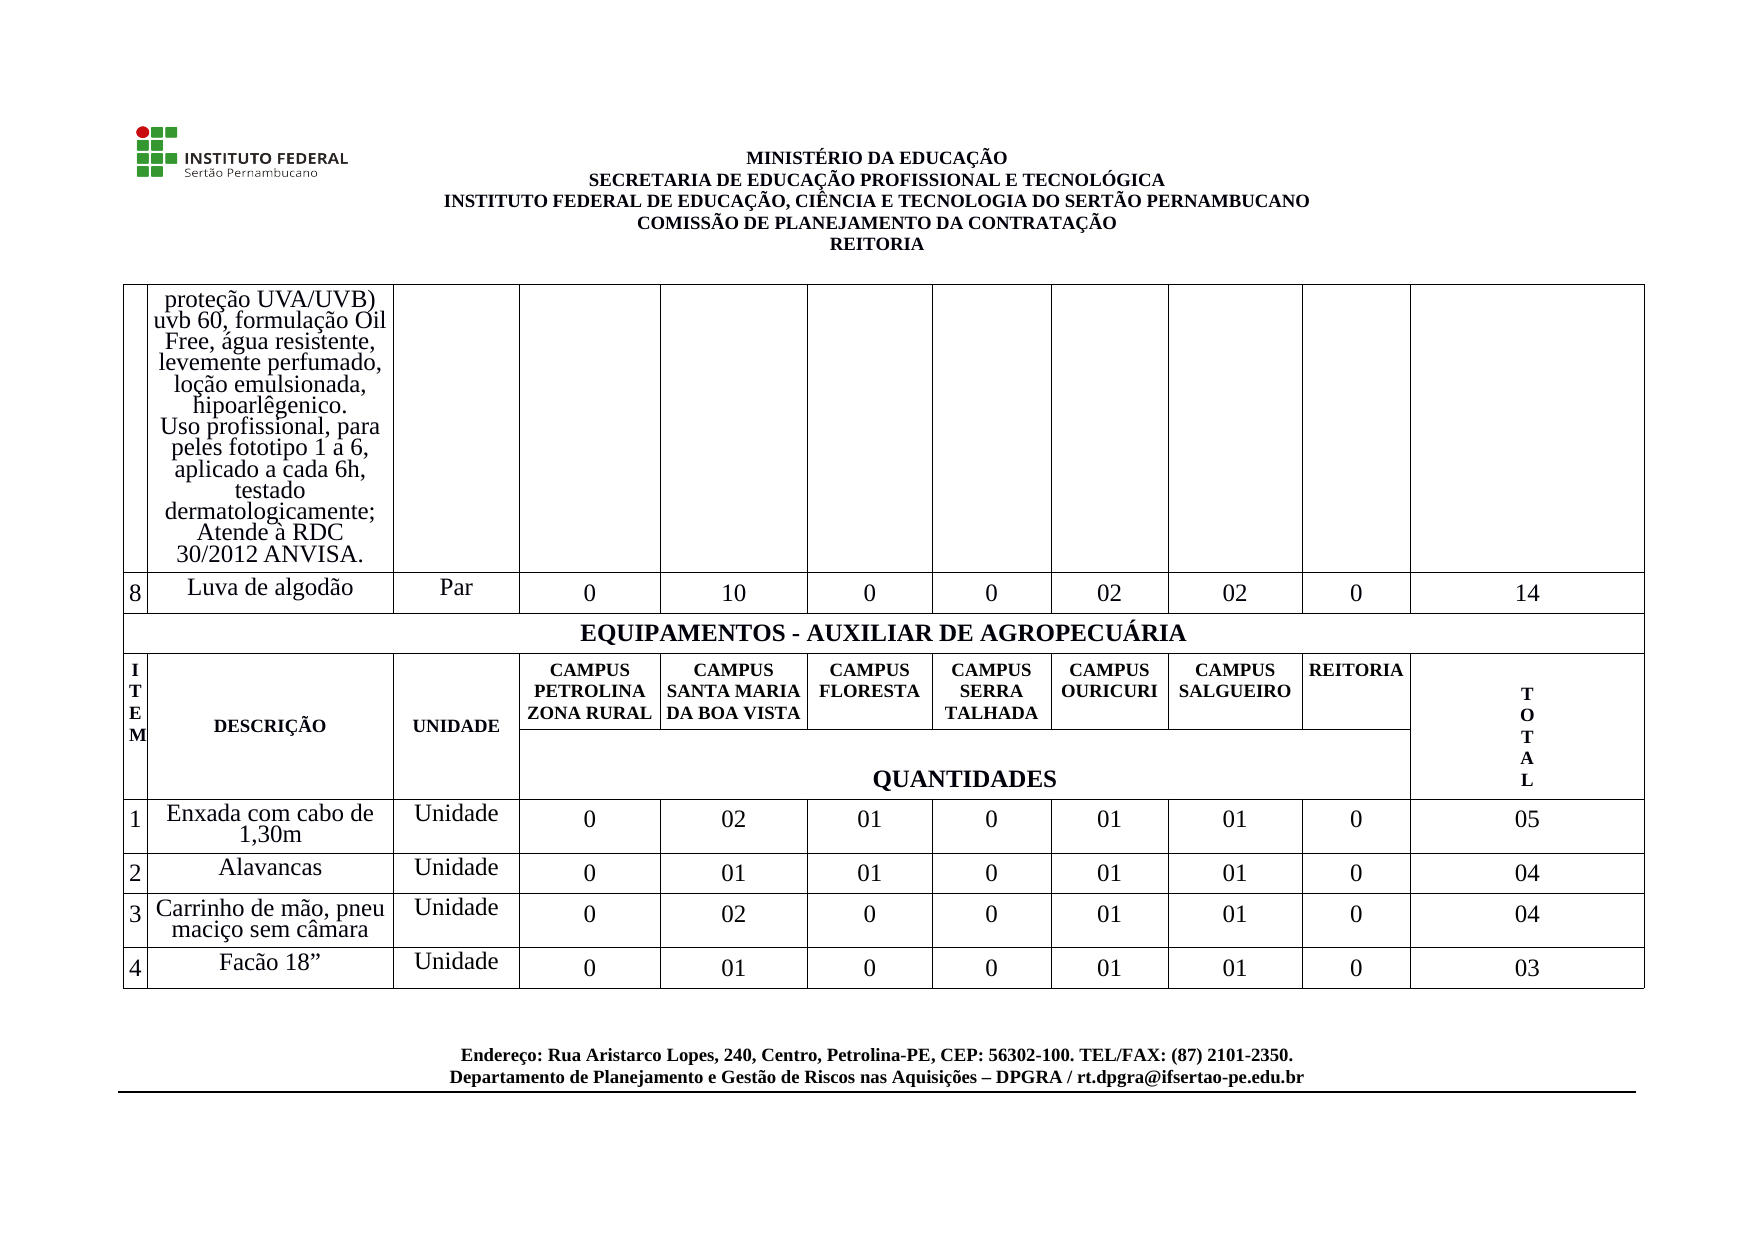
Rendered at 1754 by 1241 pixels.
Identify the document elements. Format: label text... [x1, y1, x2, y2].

table_cell 0 [933, 800, 1051, 853]
table_cell 0 [933, 854, 1051, 893]
table_cell 10 [661, 573, 807, 612]
table_cell REITORIA [1303, 654, 1410, 729]
table_cell ITEM [124, 654, 147, 798]
table_cell 0 [933, 573, 1051, 612]
table_cell CAMPUS PETROLINA ZONA RURAL [520, 654, 660, 729]
table_cell [1169, 285, 1302, 572]
table_cell 0 [520, 854, 660, 893]
table_cell Alavancas [148, 854, 393, 893]
table_cell 04 [1411, 854, 1644, 893]
table_cell 0 [520, 894, 660, 947]
table_cell [661, 285, 807, 572]
table_cell 02 [661, 800, 807, 853]
table_cell 01 [1169, 854, 1302, 893]
table_cell 0 [933, 948, 1051, 988]
table_cell [124, 285, 147, 572]
table_cell Carrinho de mão, pneu maciço sem câmara [148, 894, 393, 947]
table_cell [1052, 285, 1168, 572]
table_cell 02 [661, 894, 807, 947]
table_cell 0 [1303, 800, 1410, 853]
table_cell 14 [1411, 573, 1644, 612]
table_cell 01 [808, 800, 932, 853]
table_cell 0 [808, 573, 932, 612]
table_cell Unidade [394, 854, 519, 893]
table_cell [1303, 285, 1410, 572]
table_cell EQUIPAMENTOS - AUXILIAR DE AGROPECUÁRIA [124, 614, 1644, 653]
table_cell 0 [1303, 854, 1410, 893]
table_cell 04 [1411, 894, 1644, 947]
table_cell 02 [1169, 573, 1302, 612]
table_cell proteção UVA/UVB) uvb 60, formulação Oil Free, água resistente, levemente perfumado, loção emulsionada, hipoarlêgenico. Uso profissional, para peles fototipo 1 a 6, aplicado a cada 6h, testado dermatologicamente; Atende à RDC 30/2012 ANVISA. [148, 285, 393, 572]
table_cell 0 [808, 894, 932, 947]
table_cell 01 [661, 948, 807, 988]
table_cell Unidade [394, 800, 519, 853]
table_cell Unidade [394, 894, 519, 947]
table_cell 0 [933, 894, 1051, 947]
table_cell 4 [124, 948, 147, 988]
table_cell T O T A L [1411, 654, 1644, 798]
table_cell 0 [1303, 948, 1410, 988]
table_cell Par [394, 573, 519, 612]
table_cell 0 [520, 573, 660, 612]
table_cell 3 [124, 894, 147, 947]
table_cell Unidade [394, 948, 519, 988]
table_cell 01 [1052, 854, 1168, 893]
table_cell 01 [1052, 800, 1168, 853]
table_cell 01 [661, 854, 807, 893]
table_cell CAMPUS SERRA TALHADA [933, 654, 1051, 729]
table_cell 01 [1052, 894, 1168, 947]
table_cell CAMPUS OURICURI [1052, 654, 1168, 729]
table_cell 01 [1169, 894, 1302, 947]
table_cell [394, 285, 519, 572]
table_cell Facão 18” [148, 948, 393, 988]
table_cell 01 [1052, 948, 1168, 988]
table_cell 0 [1303, 894, 1410, 947]
table_cell 2 [124, 854, 147, 893]
table_cell [1411, 285, 1644, 572]
table_cell 8 [124, 573, 147, 612]
table_cell 0 [520, 948, 660, 988]
table_cell 0 [1303, 573, 1410, 612]
table_cell DESCRIÇÃO [148, 654, 393, 798]
table_cell 02 [1052, 573, 1168, 612]
table_cell CAMPUS SALGUEIRO [1169, 654, 1302, 729]
table_cell 01 [808, 854, 932, 893]
table_cell 03 [1411, 948, 1644, 988]
table_cell 1 [124, 800, 147, 853]
table_cell 01 [1169, 948, 1302, 988]
table_cell 0 [808, 948, 932, 988]
table_cell 0 [520, 800, 660, 853]
table_cell 01 [1169, 800, 1302, 853]
table_cell [520, 285, 660, 572]
table_cell UNIDADE [394, 654, 519, 798]
table_cell QUANTIDADES [520, 730, 1410, 798]
table_cell [808, 285, 932, 572]
table_cell 05 [1411, 800, 1644, 853]
table_cell [933, 285, 1051, 572]
table_cell CAMPUS FLORESTA [808, 654, 932, 729]
table_cell Luva de algodão [148, 573, 393, 612]
picture [136, 126, 349, 177]
table_cell Enxada com cabo de 1,30m [148, 800, 393, 853]
table_cell CAMPUS SANTA MARIA DA BOA VISTA [661, 654, 807, 729]
